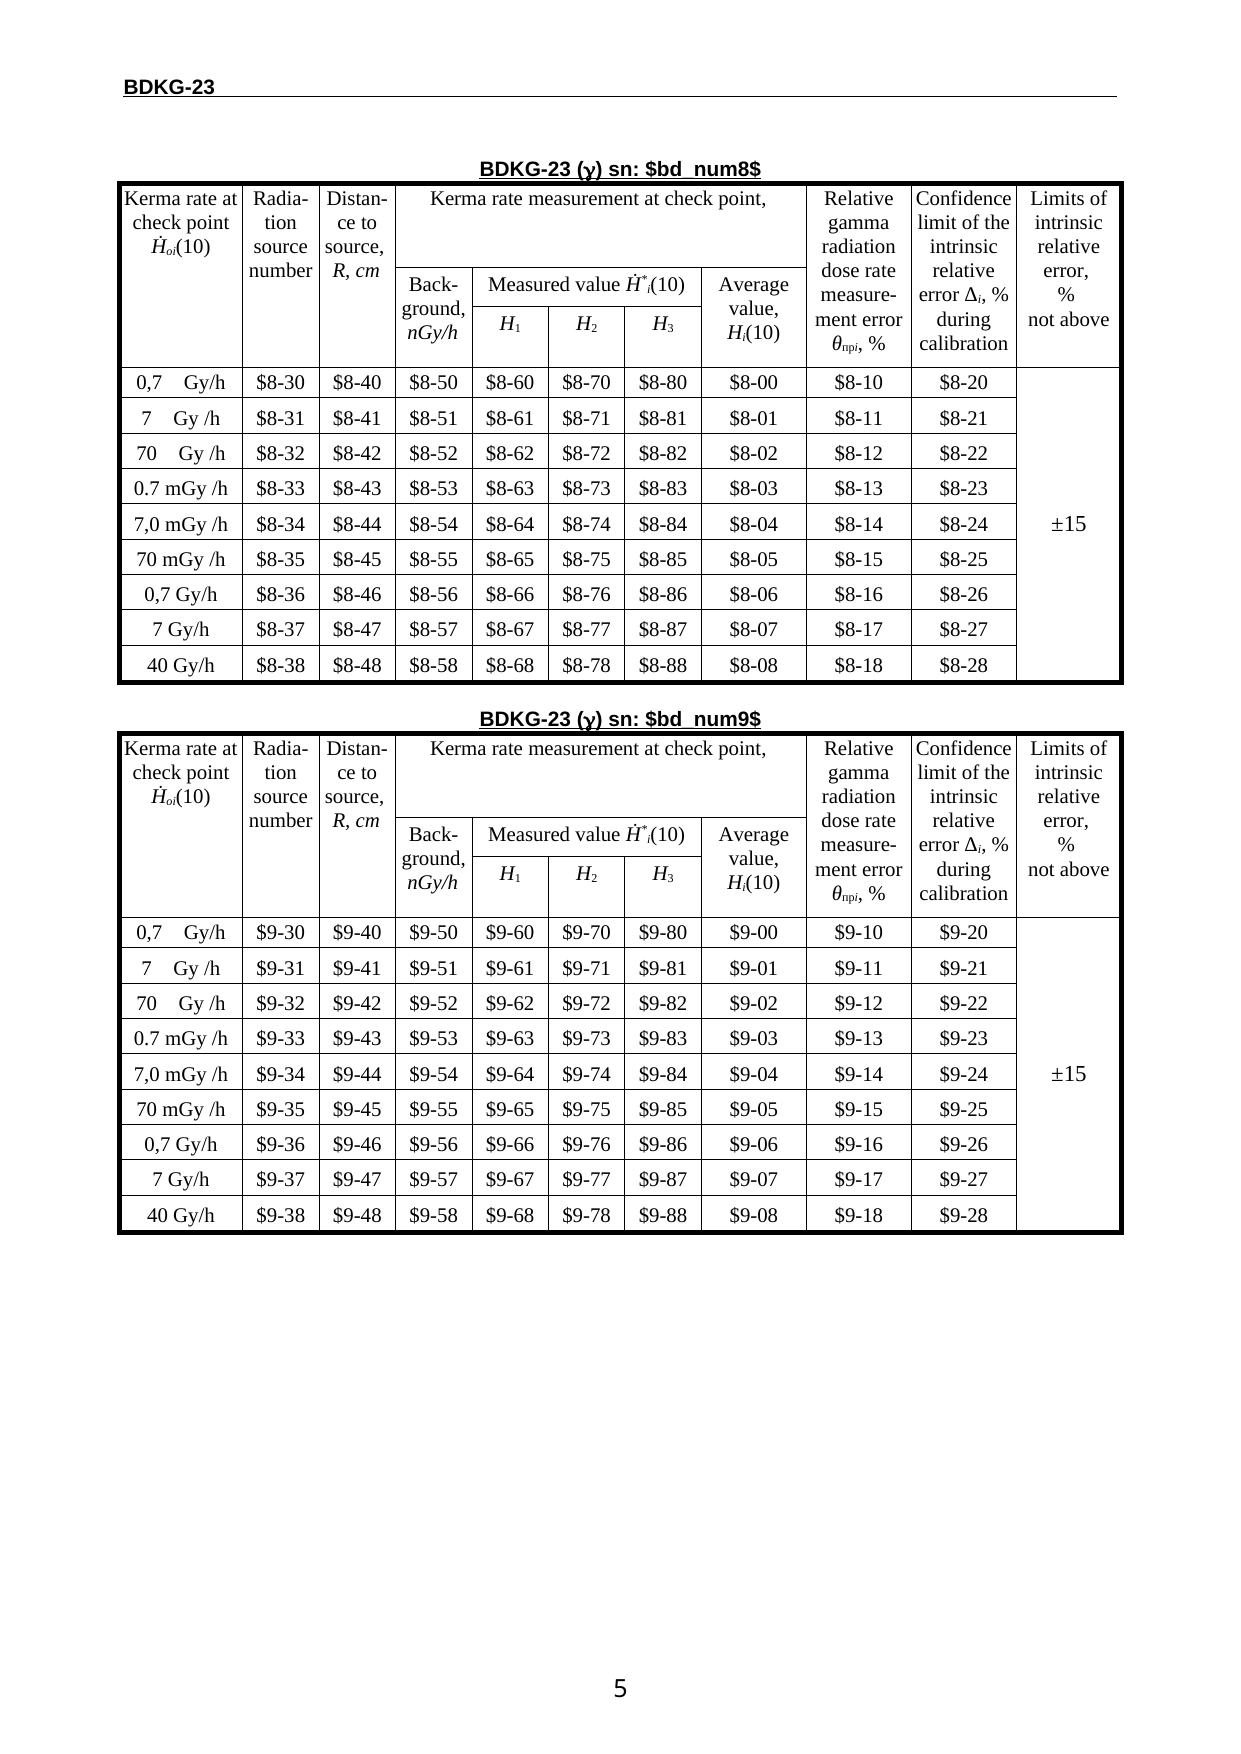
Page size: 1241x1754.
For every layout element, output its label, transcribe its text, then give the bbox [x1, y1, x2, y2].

table_cell $8-81 [625, 398, 701, 433]
table_cell Distan-ce to source, R, сm [320, 186, 395, 367]
table_cell $8-45 [320, 540, 395, 574]
table_cell $8-41 [320, 398, 395, 433]
table_cell Relative gamma radiation dose rate measure-ment error θпрi, % [807, 186, 911, 367]
table_cell $9-26 [912, 1125, 1016, 1159]
table_cell Confidence limit of the intrinsic relative error Δi, % during calibration [912, 186, 1016, 367]
table_cell Measured value Ḣ*i(10) [473, 818, 701, 856]
table_cell 70 mGy /h [122, 1090, 242, 1124]
table_cell $8-11 [807, 398, 911, 433]
table_cell $9-76 [549, 1125, 624, 1159]
table_cell $8-78 [549, 646, 624, 680]
table_cell $9-52 [396, 984, 472, 1018]
table_cell $9-36 [243, 1125, 319, 1159]
table_cell $8-46 [320, 575, 395, 609]
table_cell Relative gamma radiation dose rate measure-ment error θпрi, % [807, 736, 911, 917]
table_cell $8-47 [320, 610, 395, 644]
table_cell $8-10 [807, 368, 911, 397]
table_cell $9-58 [396, 1196, 472, 1230]
table_cell $8-27 [912, 610, 1016, 644]
table_cell $8-23 [912, 469, 1016, 503]
table_cell Kerma rate at check point Ḣoi(10) [122, 186, 242, 367]
table_cell $9-06 [702, 1125, 806, 1159]
table_cell $8-87 [625, 610, 701, 644]
table_cell $9-12 [807, 984, 911, 1018]
table_cell Kerma rate measurement at check point, [396, 186, 806, 267]
table_cell $9-43 [320, 1019, 395, 1053]
table_cell $9-78 [549, 1196, 624, 1230]
table_cell $9-18 [807, 1196, 911, 1230]
table_cell $8-44 [320, 504, 395, 538]
table_cell $8-56 [396, 575, 472, 609]
table_cell $8-61 [473, 398, 548, 433]
table_cell $9-35 [243, 1090, 319, 1124]
table_cell $9-11 [807, 948, 911, 983]
table_cell $8-53 [396, 469, 472, 503]
table_cell $9-45 [320, 1090, 395, 1124]
table_cell $9-28 [912, 1196, 1016, 1230]
table_cell $8-31 [243, 398, 319, 433]
table_cell $8-65 [473, 540, 548, 574]
table_cell $8-85 [625, 540, 701, 574]
table_cell Radia-tion source number [243, 186, 319, 367]
table_cell $8-80 [625, 368, 701, 397]
table_cell $9-04 [702, 1054, 806, 1088]
table_cell $9-14 [807, 1054, 911, 1088]
table_cell $9-56 [396, 1125, 472, 1159]
table_cell $8-35 [243, 540, 319, 574]
table_cell $9-67 [473, 1160, 548, 1194]
table_cell $9-77 [549, 1160, 624, 1194]
table_cell $8-34 [243, 504, 319, 538]
table_cell $9-66 [473, 1125, 548, 1159]
table_cell $9-68 [473, 1196, 548, 1230]
table_cell $9-46 [320, 1125, 395, 1159]
table_cell $8-38 [243, 646, 319, 680]
table_cell $9-01 [702, 948, 806, 983]
table_cell $8-36 [243, 575, 319, 609]
table_cell $9-23 [912, 1019, 1016, 1053]
table_cell $8-20 [912, 368, 1016, 397]
table_cell $9-38 [243, 1196, 319, 1230]
table_cell $9-83 [625, 1019, 701, 1053]
table_cell $8-04 [702, 504, 806, 538]
table_cell Limits of intrinsic relative error, % not above [1017, 186, 1119, 367]
table_cell $9-30 [243, 918, 319, 947]
table_cell 7,0 mGy /h [122, 504, 242, 538]
table_cell 40 Gy/h [122, 646, 242, 680]
table_cell $8-84 [625, 504, 701, 538]
table_cell $8-50 [396, 368, 472, 397]
table_cell $9-16 [807, 1125, 911, 1159]
table_cell H3 [625, 857, 701, 917]
table_cell $9-88 [625, 1196, 701, 1230]
table_cell $9-08 [702, 1196, 806, 1230]
table_cell H3 [625, 307, 701, 367]
table_cell $9-57 [396, 1160, 472, 1194]
table_cell 70 Gy /h [122, 434, 242, 468]
table_cell $8-15 [807, 540, 911, 574]
table_cell $9-51 [396, 948, 472, 983]
table_cell Distan-ce to source, R, сm [320, 736, 395, 917]
table_cell $9-37 [243, 1160, 319, 1194]
table_cell $9-74 [549, 1054, 624, 1088]
table_cell $9-72 [549, 984, 624, 1018]
table_cell $8-32 [243, 434, 319, 468]
table_cell 0,7 Gy/h [122, 918, 242, 947]
table_cell ±15 [1017, 918, 1119, 1230]
table_cell $9-41 [320, 948, 395, 983]
table_cell $9-87 [625, 1160, 701, 1194]
table_cell $9-44 [320, 1054, 395, 1088]
table_cell $8-72 [549, 434, 624, 468]
table_cell $9-53 [396, 1019, 472, 1053]
table_cell $8-76 [549, 575, 624, 609]
table_cell $8-68 [473, 646, 548, 680]
table_cell $8-22 [912, 434, 1016, 468]
table_cell $9-10 [807, 918, 911, 947]
table_cell $9-25 [912, 1090, 1016, 1124]
table_cell $8-37 [243, 610, 319, 644]
table_cell 70 Gy /h [122, 984, 242, 1018]
table_cell $8-43 [320, 469, 395, 503]
table_cell $8-63 [473, 469, 548, 503]
table_cell H1 [473, 307, 548, 367]
table_cell $8-17 [807, 610, 911, 644]
table_cell $8-08 [702, 646, 806, 680]
table_cell $8-02 [702, 434, 806, 468]
table_cell $9-40 [320, 918, 395, 947]
table_cell Back-ground, nGy/h [396, 268, 472, 367]
table_cell 0.7 mGy /h [122, 1019, 242, 1053]
table_cell 0,7 Gy/h [122, 368, 242, 397]
table_cell $8-25 [912, 540, 1016, 574]
table_cell $9-22 [912, 984, 1016, 1018]
table_cell $9-64 [473, 1054, 548, 1088]
table_cell $8-24 [912, 504, 1016, 538]
table_cell $9-21 [912, 948, 1016, 983]
table_cell 0,7 Gy/h [122, 575, 242, 609]
table_cell $9-02 [702, 984, 806, 1018]
table_cell $8-70 [549, 368, 624, 397]
table_cell $9-15 [807, 1090, 911, 1124]
table_cell $8-12 [807, 434, 911, 468]
table_cell H2 [549, 307, 624, 367]
table_cell $9-81 [625, 948, 701, 983]
table_cell $8-14 [807, 504, 911, 538]
table_cell $9-80 [625, 918, 701, 947]
table_cell $9-50 [396, 918, 472, 947]
table_cell $8-58 [396, 646, 472, 680]
table_cell Average value, Hi(10) [702, 268, 806, 367]
table_cell $8-73 [549, 469, 624, 503]
table_cell $8-54 [396, 504, 472, 538]
table_cell $8-01 [702, 398, 806, 433]
table_cell $8-21 [912, 398, 1016, 433]
table_cell $9-70 [549, 918, 624, 947]
table_cell $9-60 [473, 918, 548, 947]
table_cell $8-57 [396, 610, 472, 644]
table_cell $9-75 [549, 1090, 624, 1124]
table_cell $8-05 [702, 540, 806, 574]
table_cell H2 [549, 857, 624, 917]
table_cell $9-65 [473, 1090, 548, 1124]
table_cell $9-07 [702, 1160, 806, 1194]
table_cell $8-51 [396, 398, 472, 433]
table_cell $9-20 [912, 918, 1016, 947]
table_cell $8-82 [625, 434, 701, 468]
table_cell $8-52 [396, 434, 472, 468]
table_cell 0,7 Gy/h [122, 1125, 242, 1159]
table_cell Confidence limit of the intrinsic relative error Δi, % during calibration [912, 736, 1016, 917]
table_cell $9-71 [549, 948, 624, 983]
table_cell $9-54 [396, 1054, 472, 1088]
table_cell $9-24 [912, 1054, 1016, 1088]
table_cell $9-03 [702, 1019, 806, 1053]
table_cell Average value, Hi(10) [702, 818, 806, 917]
table_cell $9-48 [320, 1196, 395, 1230]
table_cell 7 Gy/h [122, 1160, 242, 1194]
table_cell $9-63 [473, 1019, 548, 1053]
table_cell 7 Gy /h [122, 948, 242, 983]
table_cell $9-34 [243, 1054, 319, 1088]
table_cell $9-82 [625, 984, 701, 1018]
table_cell $9-31 [243, 948, 319, 983]
table_cell $8-86 [625, 575, 701, 609]
table_cell $9-32 [243, 984, 319, 1018]
table_header BDKG-23 () sn: $bd_num8$ [119, 135, 1121, 181]
table_cell $8-60 [473, 368, 548, 397]
table_cell $8-88 [625, 646, 701, 680]
table_cell $9-86 [625, 1125, 701, 1159]
table_cell $8-77 [549, 610, 624, 644]
table_cell $9-13 [807, 1019, 911, 1053]
table_cell $9-84 [625, 1054, 701, 1088]
table_cell $8-13 [807, 469, 911, 503]
table_cell $9-61 [473, 948, 548, 983]
table_cell $9-62 [473, 984, 548, 1018]
table_cell $8-71 [549, 398, 624, 433]
table_cell 7 Gy /h [122, 398, 242, 433]
table_cell ±15 [1017, 368, 1119, 680]
table_cell $8-28 [912, 646, 1016, 680]
table_cell $8-55 [396, 540, 472, 574]
table_cell $9-05 [702, 1090, 806, 1124]
table_cell 40 Gy/h [122, 1196, 242, 1230]
table_cell $8-00 [702, 368, 806, 397]
table_cell $8-74 [549, 504, 624, 538]
table_header BDKG-23 () sn: $bd_num9$ [119, 685, 1121, 731]
table_cell 7 Gy/h [122, 610, 242, 644]
table_cell $8-75 [549, 540, 624, 574]
table_cell Kerma rate measurement at check point, [396, 736, 806, 817]
table_cell Kerma rate at check point Ḣoi(10) [122, 736, 242, 917]
table_cell $9-55 [396, 1090, 472, 1124]
table_cell Measured value Ḣ*i(10) [473, 268, 701, 306]
table_cell $8-64 [473, 504, 548, 538]
table_cell $9-47 [320, 1160, 395, 1194]
table_cell $8-03 [702, 469, 806, 503]
table_cell $8-42 [320, 434, 395, 468]
table_cell 70 mGy /h [122, 540, 242, 574]
table_cell $8-33 [243, 469, 319, 503]
table_cell 0.7 mGy /h [122, 469, 242, 503]
table_cell $8-30 [243, 368, 319, 397]
table_cell $9-33 [243, 1019, 319, 1053]
table_cell $8-07 [702, 610, 806, 644]
table_cell $8-62 [473, 434, 548, 468]
table_cell Back-ground, nGy/h [396, 818, 472, 917]
table_cell $9-85 [625, 1090, 701, 1124]
table_cell $8-67 [473, 610, 548, 644]
table_cell $8-18 [807, 646, 911, 680]
table_cell $8-26 [912, 575, 1016, 609]
table_cell $9-27 [912, 1160, 1016, 1194]
table_cell $8-16 [807, 575, 911, 609]
table_cell $8-48 [320, 646, 395, 680]
table_cell $9-42 [320, 984, 395, 1018]
table_cell $9-17 [807, 1160, 911, 1194]
table_cell Radia-tion source number [243, 736, 319, 917]
table_cell $8-06 [702, 575, 806, 609]
table_cell H1 [473, 857, 548, 917]
table_cell $8-83 [625, 469, 701, 503]
table_cell $8-66 [473, 575, 548, 609]
table_cell Limits of intrinsic relative error, % not above [1017, 736, 1119, 917]
table_cell $9-73 [549, 1019, 624, 1053]
table_cell $9-00 [702, 918, 806, 947]
table_cell $8-40 [320, 368, 395, 397]
table_cell 7,0 mGy /h [122, 1054, 242, 1088]
